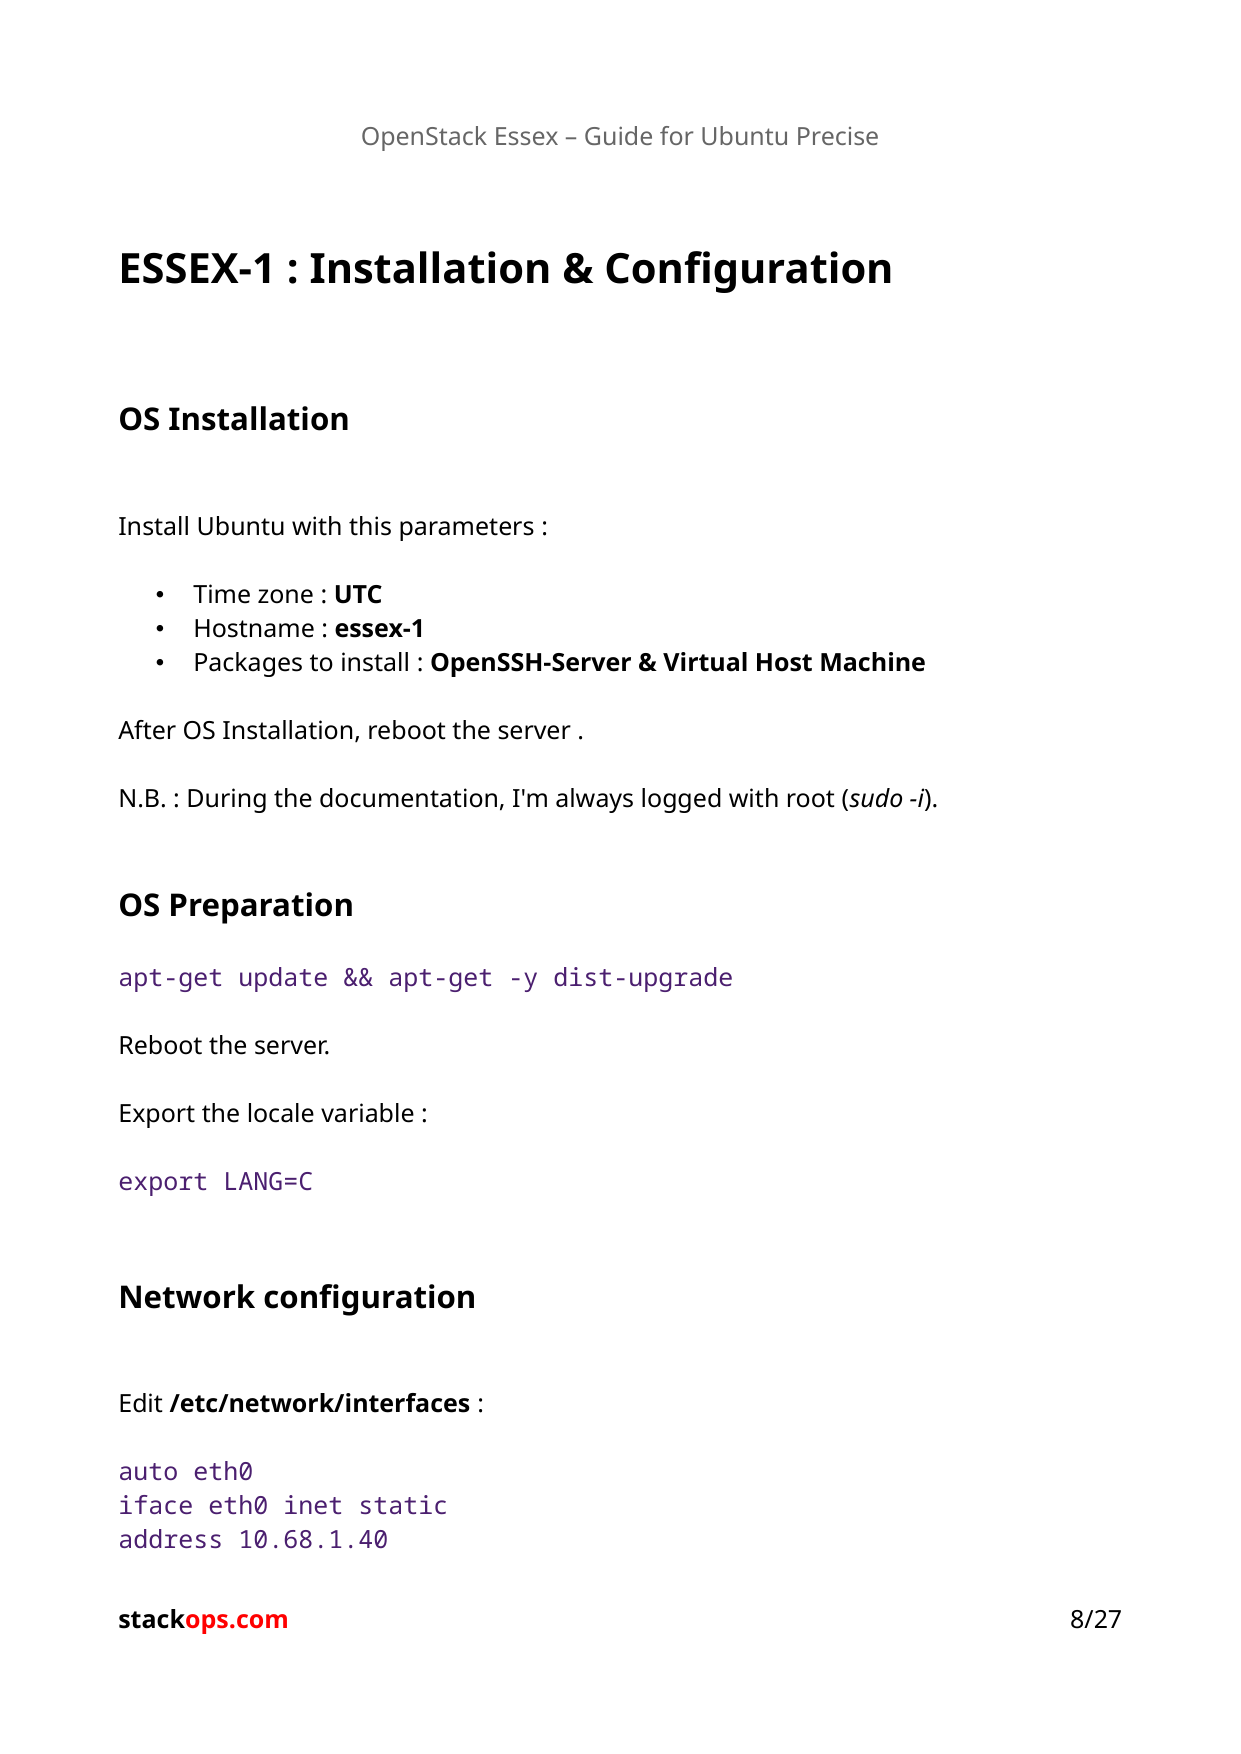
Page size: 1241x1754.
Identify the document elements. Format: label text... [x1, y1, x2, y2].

text auto eth0 [118, 1453, 1122, 1487]
text Edit /etc/network/interfaces : [118, 1385, 1122, 1419]
list Time zone : UTC [156, 576, 1122, 610]
text Export the locale variable : [118, 1096, 1122, 1130]
text OS Preparation [118, 883, 1122, 925]
text OS Installation [118, 397, 1122, 440]
text export LANG=C [118, 1164, 1122, 1198]
text Install Ubuntu with this parameters : [118, 508, 1122, 542]
text After OS Installation, reboot the server . [118, 712, 1122, 747]
text iface eth0 inet static [118, 1487, 1122, 1522]
text N.B. : During the documentation, I'm always logged with root (sudo -i). [118, 781, 1122, 815]
text apt-get update && apt-get -y dist-upgrade [118, 959, 1122, 993]
list Hostname : essex-1 [156, 610, 1122, 644]
text ESSEX-1 : Installation & Configuration [118, 238, 1122, 295]
text address 10.68.1.40 [118, 1522, 1122, 1556]
list Packages to install : OpenSSH-Server & Virtual Host Machine [156, 644, 1122, 678]
text Network configuration [118, 1274, 1122, 1317]
text Reboot the server. [118, 1028, 1122, 1062]
